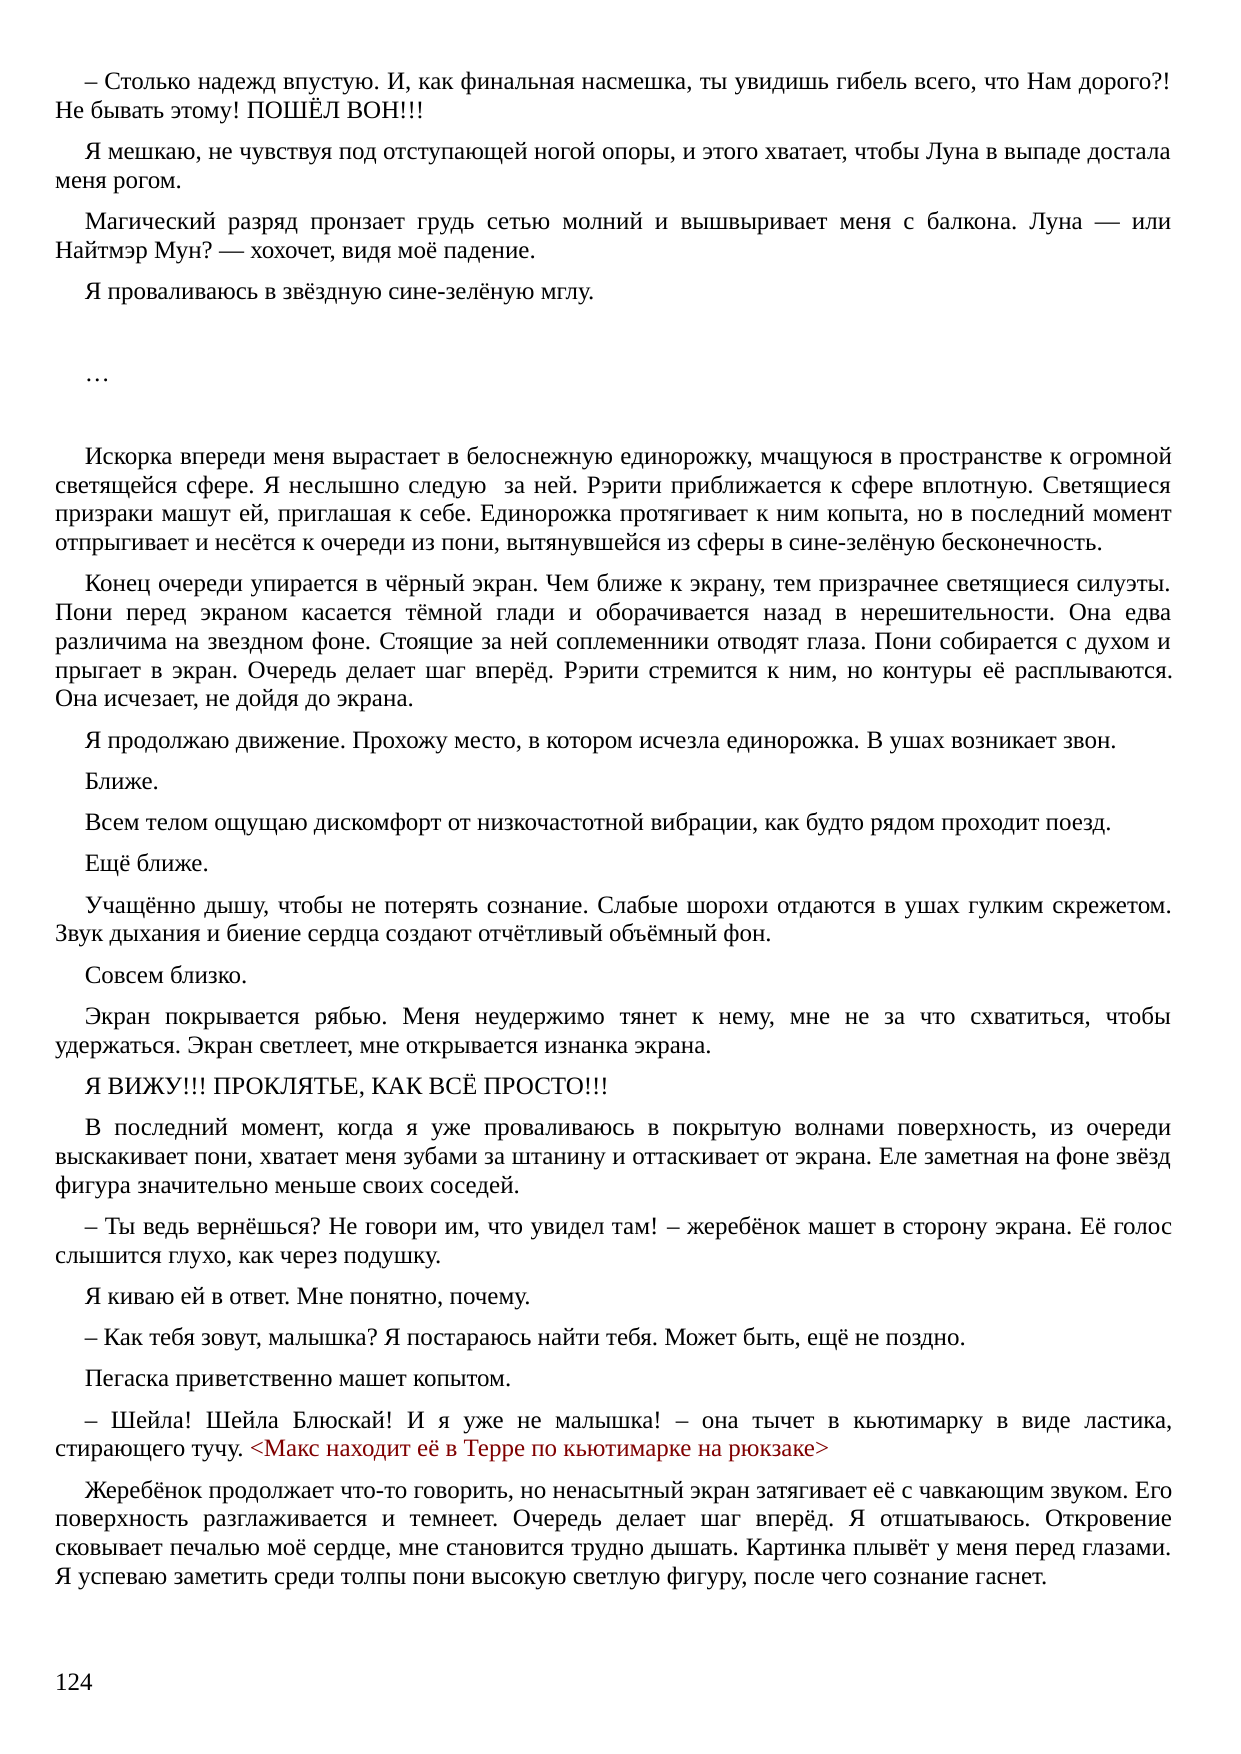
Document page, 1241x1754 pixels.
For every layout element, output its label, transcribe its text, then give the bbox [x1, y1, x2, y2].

text – Ты ведь вернёшься? Не говори им, что увидел там! – жеребёнок машет в сторону экрана. Её голос слышится глухо, как через подушку. [55, 1211, 1173, 1268]
text – Столько надежд впустую. И, как финальная насмешка, ты увидишь гибель всего, что Нам дорого?! Не бывать этому! ПОШЁЛ ВОН!!! [55, 66, 1173, 123]
text Конец очереди упирается в чёрный экран. Чем ближе к экрану, тем призрачнее светящиеся силуэты. Пони перед экраном касается тёмной глади и оборачивается назад в нерешительности. Она едва различима на звездном фоне. Стоящие за ней соплеменники отводят глаза. Пони собирается с духом и прыгает в экран. Очередь делает шаг вперёд. Рэрити стремится к ним, но контуры её расплываются. Она исчезает, не дойдя до экрана. [55, 568, 1173, 712]
text Жеребёнок продолжает что-то говорить, но ненасытный экран затягивает её с чавкающим звуком. Его поверхность разглаживается и темнеет. Очередь делает шаг вперёд. Я отшатываюсь. Откровение сковывает печалью моё сердце, мне становится трудно дышать. Картинка плывёт у меня перед глазами. Я успеваю заметить среди толпы пони высокую светлую фигуру, после чего сознание гаснет. [55, 1475, 1173, 1590]
text Экран покрывается рябью. Меня неудержимо тянет к нему, мне не за что схватиться, чтобы удержаться. Экран светлеет, мне открывается изнанка экрана. [55, 1001, 1173, 1058]
text … [55, 358, 1173, 387]
text Всем телом ощущаю дискомфорт от низкочастотной вибрации, как будто рядом проходит поезд. [55, 807, 1173, 836]
text Я ВИЖУ!!! ПРОКЛЯТЬЕ, КАК ВСЁ ПРОСТО!!! [55, 1071, 1173, 1100]
text Искорка впереди меня вырастает в белоснежную единорожку, мчащуюся в пространстве к огромной светящейся сфере. Я неслышно следую за ней. Рэрити приближается к сфере вплотную. Светящиеся призраки машут ей, приглашая к себе. Единорожка протягивает к ним копыта, но в последний момент отпрыгивает и несётся к очереди из пони, вытянувшейся из сферы в сине-зелёную бесконечность. [55, 441, 1173, 556]
text – Шейла! Шейла Блюскай! И я уже не малышка! – она тычет в кьютимарку в виде ластика, стирающего тучу. <Макс находит её в Терре по кьютимарке на рюкзаке> [55, 1405, 1173, 1462]
text Я проваливаюсь в звёздную сине-зелёную мглу. [55, 276, 1173, 305]
text Магический разряд пронзает грудь сетью молний и вышвыривает меня с балкона. Луна — или Найтмэр Мун? — хохочет, видя моё падение. [55, 206, 1173, 263]
text Ещё ближе. [55, 848, 1173, 877]
text Я мешкаю, не чувствуя под отступающей ногой опоры, и этого хватает, чтобы Луна в выпаде достала меня рогом. [55, 136, 1173, 193]
text – Как тебя зовут, малышка? Я постараюсь найти тебя. Может быть, ещё не поздно. [55, 1322, 1173, 1351]
text Ближе. [55, 766, 1173, 795]
text Я киваю ей в ответ. Мне понятно, почему. [55, 1281, 1173, 1310]
text Пегаска приветственно машет копытом. [55, 1363, 1173, 1392]
text Учащённо дышу, чтобы не потерять сознание. Слабые шорохи отдаются в ушах гулким скрежетом. Звук дыхания и биение сердца создают отчётливый объёмный фон. [55, 890, 1173, 947]
text Я продолжаю движение. Прохожу место, в котором исчезла единорожка. В ушах возникает звон. [55, 725, 1173, 753]
text В последний момент, когда я уже проваливаюсь в покрытую волнами поверхность, из очереди выскакивает пони, хватает меня зубами за штанину и оттаскивает от экрана. Еле заметная на фоне звёзд фигура значительно меньше своих соседей. [55, 1112, 1173, 1198]
text Совсем близко. [55, 960, 1173, 988]
